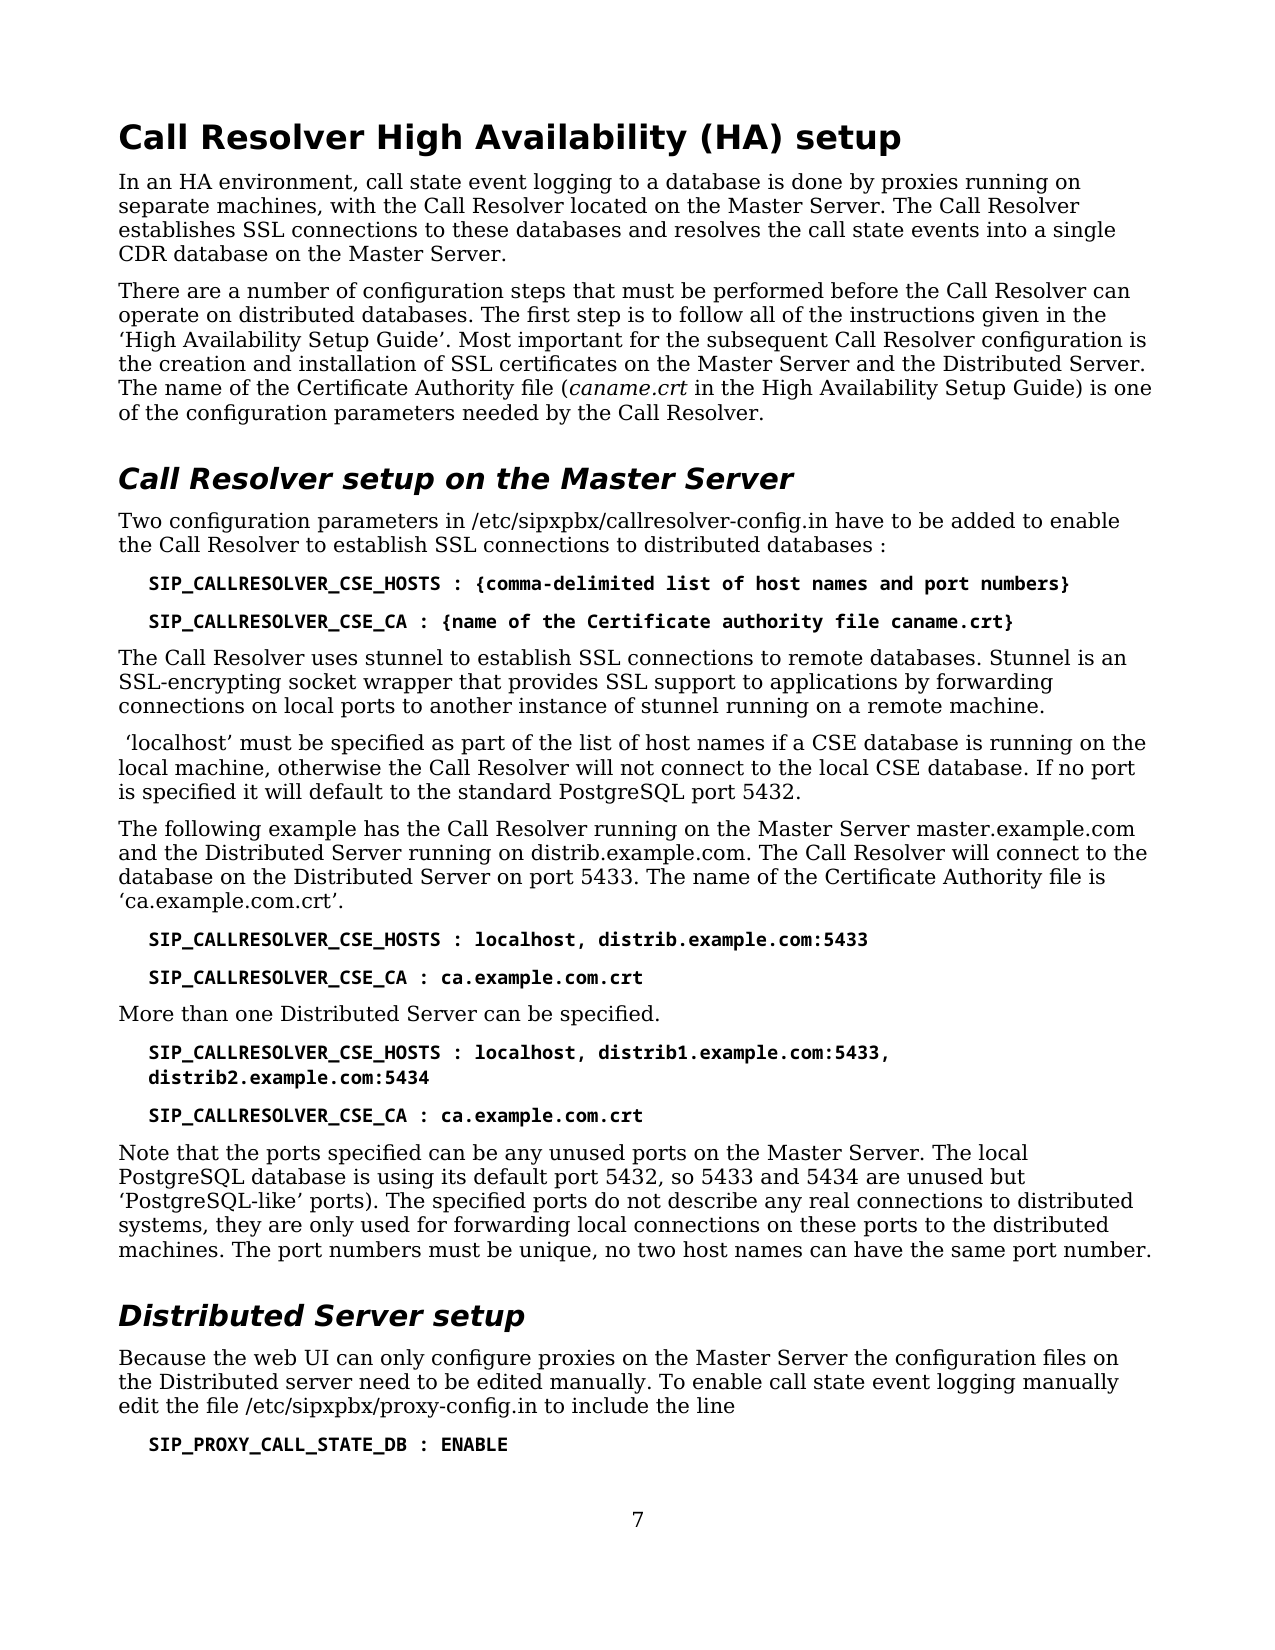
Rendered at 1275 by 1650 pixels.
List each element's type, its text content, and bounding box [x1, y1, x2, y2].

subtitle Call Resolver High Availability (HA) setup [118, 118, 1157, 157]
subtitle Distributed Server setup [118, 1299, 1157, 1333]
text More than one Distributed Server can be specified. [118, 1002, 1157, 1026]
text The Call Resolver uses stunnel to establish SSL connections to remote databases. Stunnel is an SSL-encrypting socket wrapper that provides SSL support to applications by forwarding connections on local ports to another instance of stunnel running on a remote machine. [118, 646, 1157, 719]
text Two configuration parameters in /etc/sipxpbx/callresolver-config.in have to be added to enable the Call Resolver to establish SSL connections to distributed databases : [118, 509, 1157, 557]
text SIP_CALLRESOLVER_CSE_HOSTS : localhost, distrib1.example.com:5433, distrib2.example.com:5434 [148, 1039, 1157, 1090]
text SIP_PROXY_CALL_STATE_DB : ENABLE [148, 1431, 1157, 1457]
text Note that the ports specified can be any unused ports on the Master Server. The local PostgreSQL database is using its default port 5432, so 5433 and 5434 are unused but ‘PostgreSQL-like’ ports). The specified ports do not describe any real connections to distributed systems, they are only used for forwarding local connections on these ports to the distributed machines. The port numbers must be unique, no two host names can have the same port number. [118, 1141, 1157, 1262]
text SIP_CALLRESOLVER_CSE_HOSTS : localhost, distrib.example.com:5433 [148, 926, 1157, 952]
text The following example has the Call Resolver running on the Master Server master.example.com and the Distributed Server running on distrib.example.com. The Call Resolver will connect to the database on the Distributed Server on port 5433. The name of the Certificate Authority file is ‘ca.example.com.crt’. [118, 817, 1157, 914]
text SIP_CALLRESOLVER_CSE_CA : ca.example.com.crt [148, 964, 1157, 990]
text ‘localhost’ must be specified as part of the list of host names if a CSE database is running on the local machine, otherwise the Call Resolver will not connect to the local CSE database. If no port is specified it will default to the standard PostgreSQL port 5432. [118, 731, 1157, 804]
text SIP_CALLRESOLVER_CSE_HOSTS : {comma-delimited list of host names and port numbers} [148, 570, 1157, 595]
subtitle Call Resolver setup on the Master Server [118, 462, 1157, 496]
text SIP_CALLRESOLVER_CSE_CA : ca.example.com.crt [148, 1102, 1157, 1128]
text There are a number of configuration steps that must be performed before the Call Resolver can operate on distributed databases. The first step is to follow all of the instructions given in the ‘High Availability Setup Guide’. Most important for the subsequent Call Resolver configuration is the creation and installation of SSL certificates on the Master Server and the Distributed Server. The name of the Certificate Authority file (caname.crt in the High Availability Setup Guide) is one of the configuration parameters needed by the Call Resolver. [118, 279, 1157, 425]
text Because the web UI can only configure proxies on the Master Server the configuration files on the Distributed server need to be edited manually. To enable call state event logging manually edit the file /etc/sipxpbx/proxy-config.in to include the line [118, 1346, 1157, 1419]
text SIP_CALLRESOLVER_CSE_CA : {name of the Certificate authority file caname.crt} [148, 608, 1157, 633]
text In an HA environment, call state event logging to a database is done by proxies running on separate machines, with the Call Resolver located on the Master Server. The Call Resolver establishes SSL connections to these databases and resolves the call state events into a single CDR database on the Master Server. [118, 170, 1157, 267]
